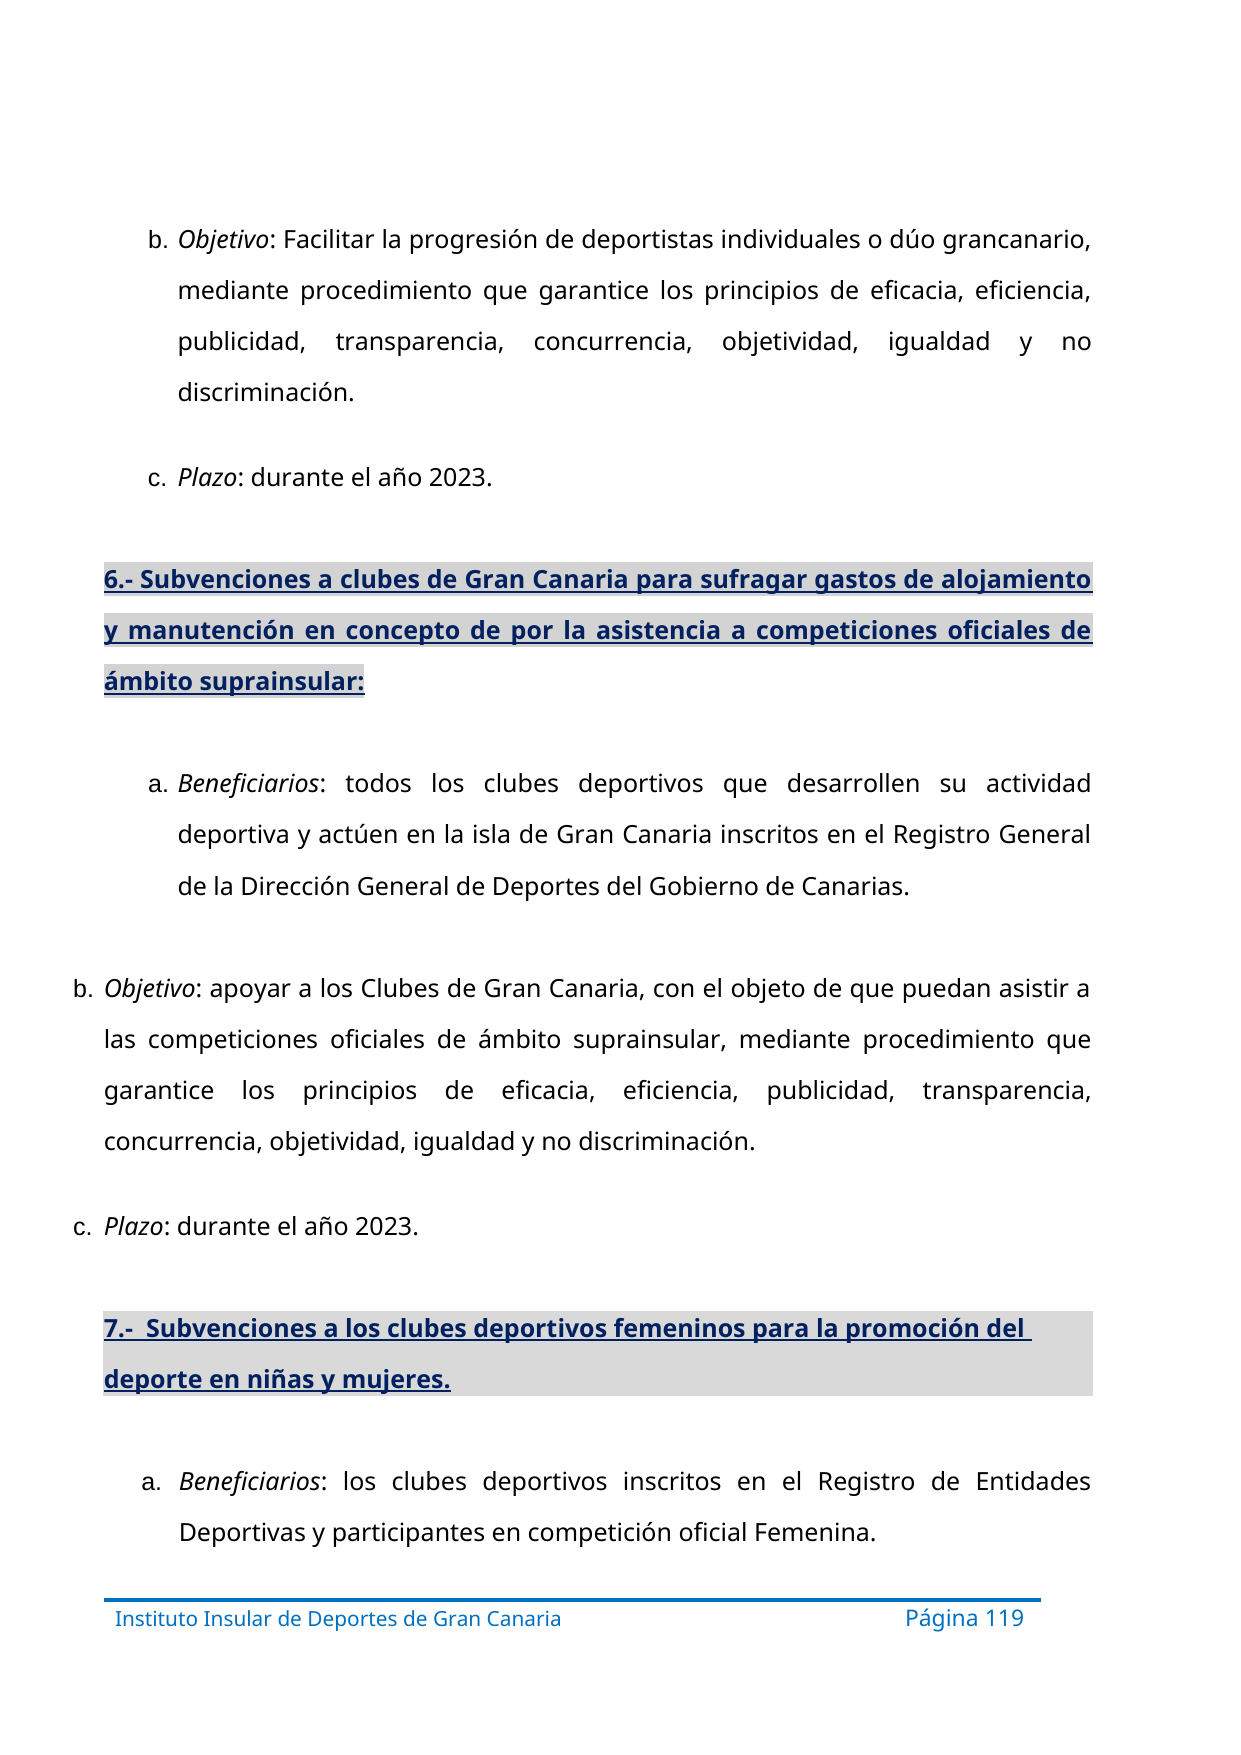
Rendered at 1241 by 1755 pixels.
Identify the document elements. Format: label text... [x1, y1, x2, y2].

list Beneficiarios: todos los clubes deportivos que desarrollen su actividad deportiva y actúen en la isla de Gran Canaria inscritos en el Registro General de la Dirección General de Deportes del Gobierno de Canarias. [148, 766, 1093, 902]
text ámbito suprainsular: [103, 643, 1093, 698]
list Objetivo: Facilitar la progresión de deportistas individuales o dúo grancanario, mediante procedimiento que garantice los principios de eficacia, eficiencia, publicidad, transparencia, concurrencia, objetividad, igualdad y no discriminación. [148, 222, 1093, 409]
list Beneficiarios: los clubes deportivos inscritos en el Registro de Entidades Deportivas y participantes en competición oficial Femenina. [141, 1464, 1093, 1549]
text 7.- Subvenciones a los clubes deportivos femeninos para la promoción del deporte en niñas y mujeres. [103, 1311, 1093, 1396]
text 6.- Subvenciones a clubes de Gran Canaria para sufragar gastos de alojamiento [103, 562, 1093, 591]
text y manutención en concepto de por la asistencia a competiciones oficiales de [103, 592, 1093, 642]
list Plazo: durante el año 2023. [148, 460, 1093, 494]
list Plazo: durante el año 2023. [73, 1208, 1093, 1242]
list Objetivo: apoyar a los Clubes de Gran Canaria, con el objeto de que puedan asistir a las competiciones oficiales de ámbito suprainsular, mediante procedimiento que garantice los principios de eficacia, eficiencia, publicidad, transparencia, concurrencia, objetividad, igualdad y no discriminación. [73, 970, 1093, 1157]
